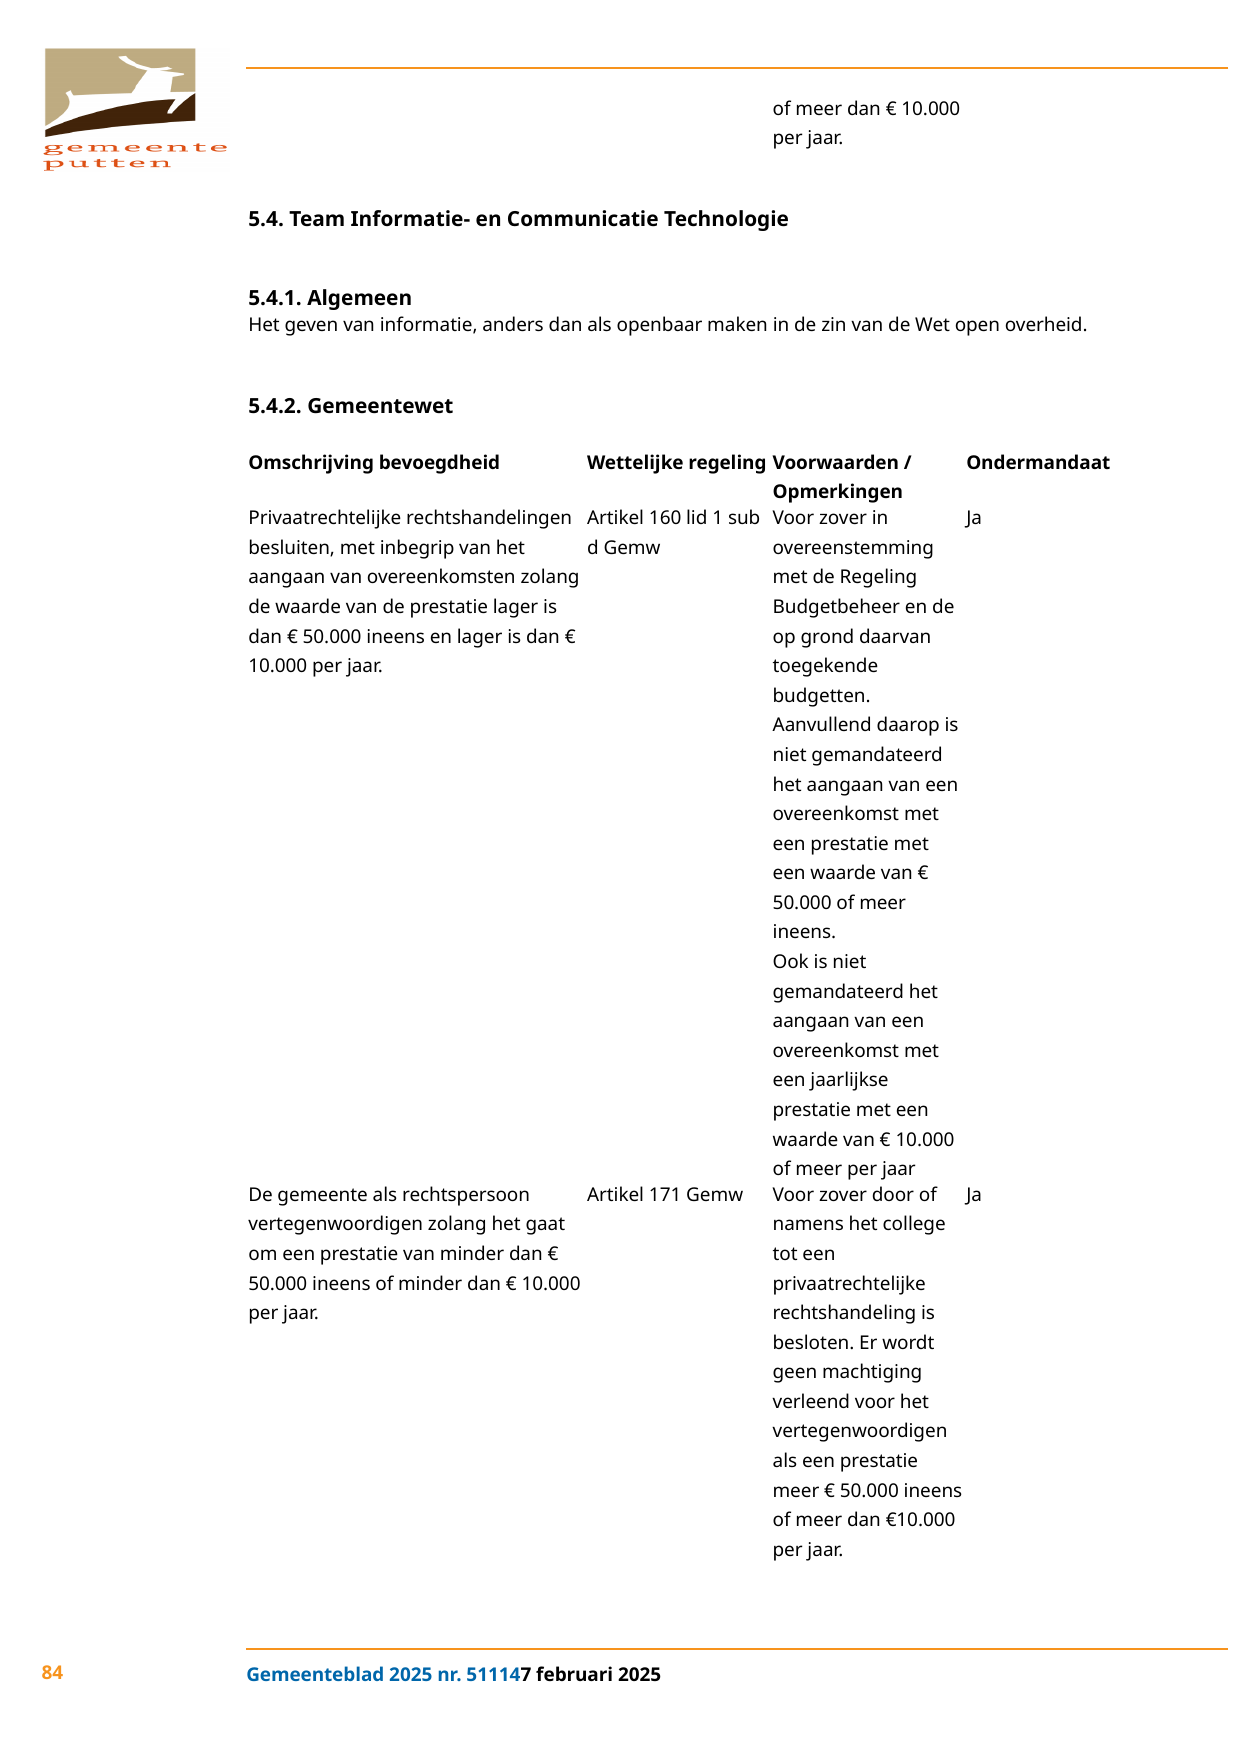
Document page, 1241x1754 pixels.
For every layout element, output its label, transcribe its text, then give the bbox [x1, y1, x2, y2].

table_cell Artikel 171 Gemw [587, 1181, 772, 1562]
table_cell Ja [966, 1181, 1152, 1562]
table_header Voorwaarden / Opmerkingen [773, 449, 966, 504]
text Het geven van informatie, anders dan als openbaar maken in de zin van de Wet open overheid. [248, 311, 1152, 337]
text 5.4. Team Informatie- en Communicatie Technologie [248, 204, 1152, 232]
table_cell Voor zover door of namens het college tot een privaatrechtelijke rechtshandeling is besloten. Er wordt geen machtiging verleend voor het vertegenwoordigen als een prestatie meer € 50.000 ineens of meer dan €10.000 per jaar. [773, 1181, 966, 1562]
table_cell [587, 95, 772, 150]
text 5.4.2. Gemeentewet [248, 391, 1152, 419]
table_cell [248, 95, 587, 150]
text 5.4.1. Algemeen [248, 283, 1152, 311]
table_cell Artikel 160 lid 1 sub d Gemw [587, 505, 772, 1181]
table_cell Privaatrechtelijke rechtshandelingen besluiten, met inbegrip van het aangaan van overeenkomsten zolang de waarde van de prestatie lager is dan € 50.000 ineens en lager is dan € 10.000 per jaar. [248, 505, 587, 1181]
table_cell of meer dan € 10.000 per jaar. [773, 95, 966, 150]
table_cell Voor zover in overeenstemming met de Regeling Budgetbeheer en de op grond daarvan toegekende budgetten. Aanvullend daarop is niet gemandateerd het aangaan van een overeenkomst met een prestatie met een waarde van € 50.000 of meer ineens. Ook is niet gemandateerd het aangaan van een overeenkomst met een jaarlijkse prestatie met een waarde van € 10.000 of meer per jaar [773, 505, 966, 1181]
table_header Omschrijving bevoegdheid [248, 449, 587, 504]
table_cell Ja [966, 505, 1152, 1181]
picture [41, 47, 231, 172]
table_header Wettelijke regeling [587, 449, 772, 504]
table_cell [966, 95, 1152, 150]
table_cell De gemeente als rechtspersoon vertegenwoordigen zolang het gaat om een prestatie van minder dan € 50.000 ineens of minder dan € 10.000 per jaar. [248, 1181, 587, 1562]
table_header Ondermandaat [966, 449, 1152, 504]
